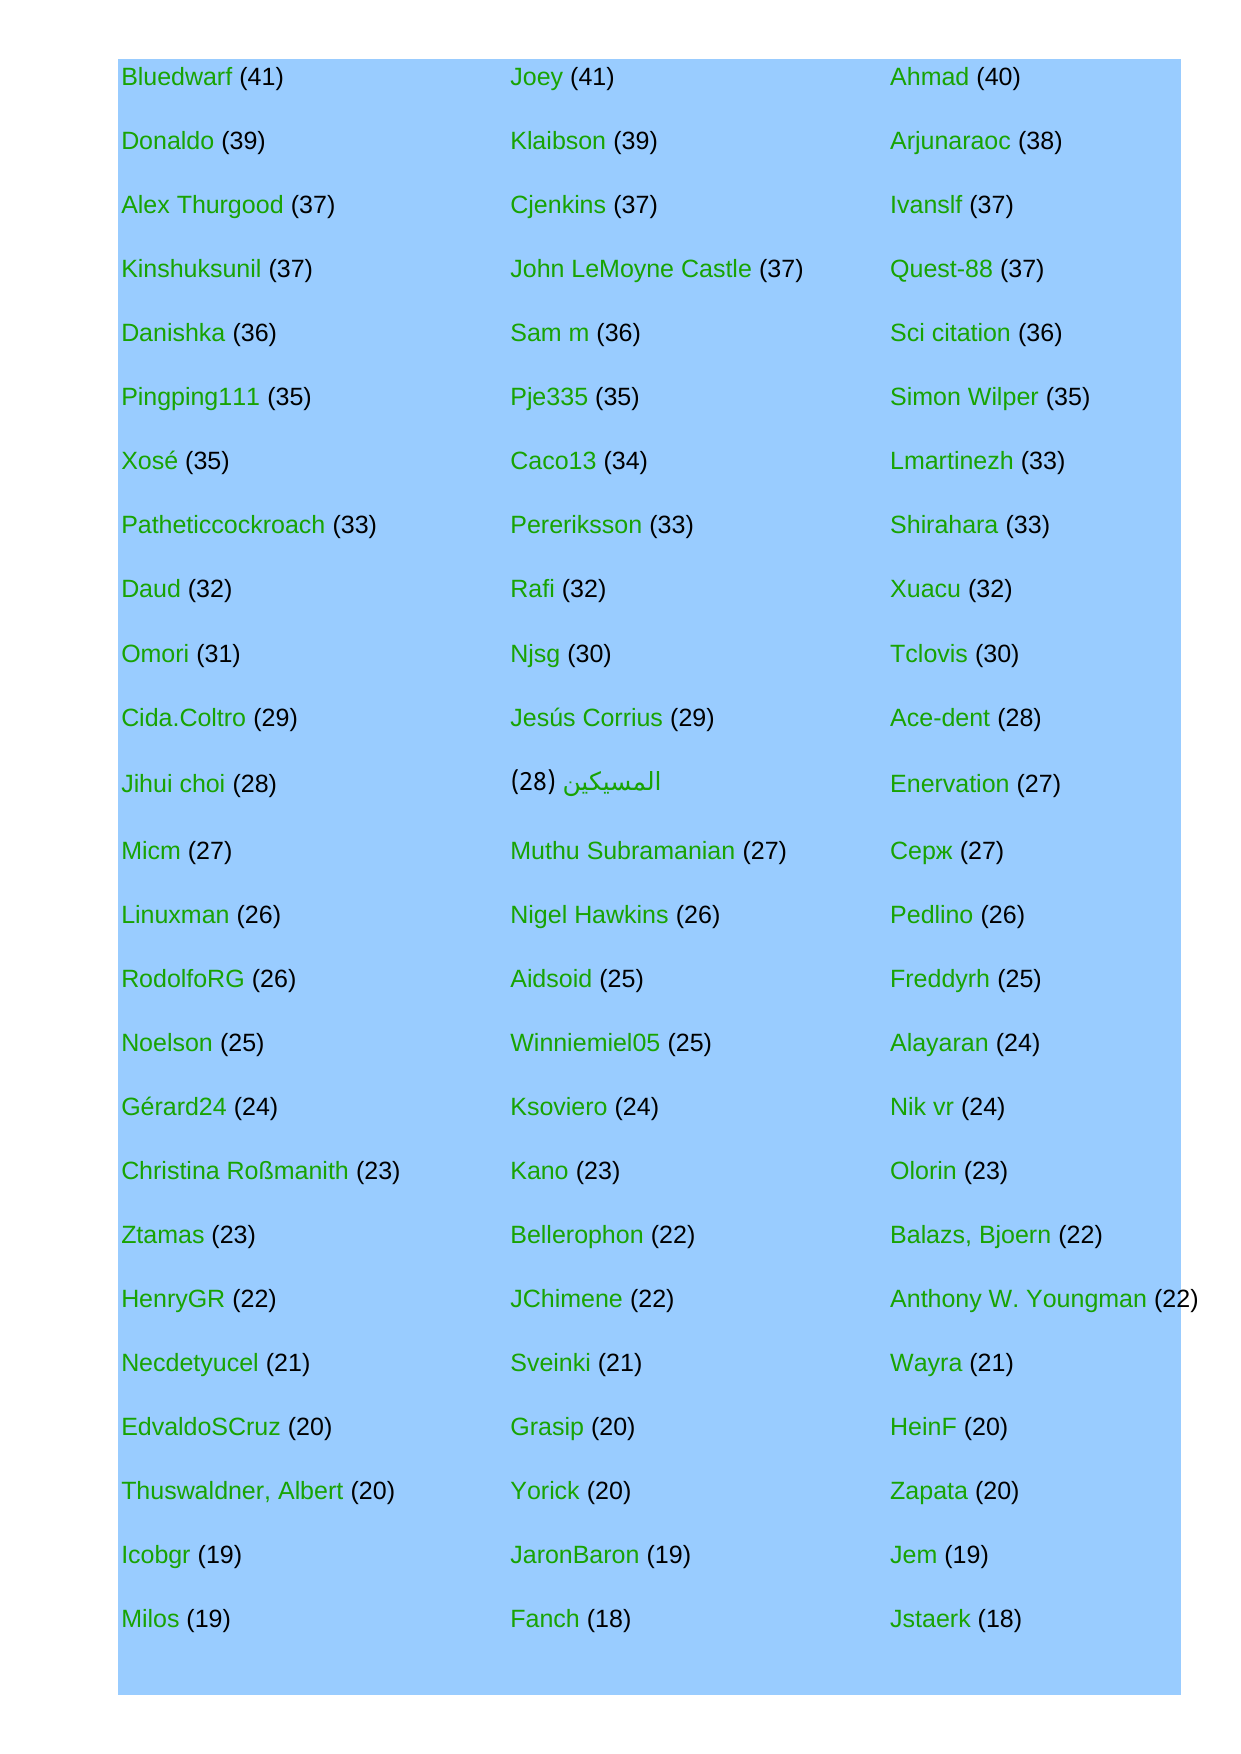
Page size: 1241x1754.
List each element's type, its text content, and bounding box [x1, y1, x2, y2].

table_cell Arjunaraoc (38) [887, 123, 1240, 187]
table_cell Micm (27) [118, 833, 507, 897]
table_cell Jstaerk (18) [887, 1601, 1240, 1666]
table_cell Daud (32) [118, 572, 507, 636]
table_cell Xuacu (32) [887, 572, 1240, 636]
table_cell Balazs, Bjoern (22) [887, 1217, 1240, 1281]
table_cell Gérard24 (24) [118, 1089, 507, 1153]
table_cell Christina Roßmanith (23) [118, 1153, 507, 1217]
table_cell Grasip (20) [507, 1409, 887, 1473]
table_cell Lmartinezh (33) [887, 444, 1240, 507]
table_cell Linuxman (26) [118, 897, 507, 961]
table_cell Aidsoid (25) [507, 961, 887, 1025]
table_cell Bellerophon (22) [507, 1217, 887, 1281]
table_cell Caco13 (34) [507, 444, 887, 507]
table_cell Sveinki (21) [507, 1345, 887, 1409]
table_cell Muthu Subramanian (27) [507, 833, 887, 897]
table_cell Sam m (36) [507, 315, 887, 379]
table_cell Jesús Corrius (29) [507, 700, 887, 764]
table_cell JChimene (22) [507, 1281, 887, 1345]
table_cell Omori (31) [118, 636, 507, 700]
table_cell Jem (19) [887, 1538, 1240, 1601]
table_cell Nik vr (24) [887, 1089, 1240, 1153]
table_cell Necdetyucel (21) [118, 1345, 507, 1409]
table_cell Anthony W. Youngman (22) [887, 1281, 1240, 1345]
table_cell Ztamas (23) [118, 1217, 507, 1281]
table_cell Rafi (32) [507, 572, 887, 636]
table_cell Ksoviero (24) [507, 1089, 887, 1153]
table_cell Pingping111 (35) [118, 379, 507, 443]
table_cell Olorin (23) [887, 1153, 1240, 1217]
table_cell HeinF (20) [887, 1409, 1240, 1473]
table_cell EdvaldoSCruz (20) [118, 1409, 507, 1473]
table_cell Bluedwarf (41) [118, 59, 507, 123]
table_cell RodolfoRG (26) [118, 961, 507, 1025]
table_cell Ivanslf (37) [887, 187, 1240, 251]
table_cell Серж (27) [887, 833, 1240, 897]
table_cell Shirahara (33) [887, 508, 1240, 572]
table_cell Alex Thurgood (37) [118, 187, 507, 251]
table_cell Danishka (36) [118, 315, 507, 379]
table_cell John LeMoyne Castle (37) [507, 251, 887, 315]
table_cell Ace-dent (28) [887, 700, 1240, 764]
table_cell Pje335 (35) [507, 379, 887, 443]
table_cell Ahmad (40) [887, 59, 1240, 123]
table_cell Quest-88 (37) [887, 251, 1240, 315]
table_cell Njsg (30) [507, 636, 887, 700]
table_cell المسيكين (28) [507, 764, 887, 833]
table_cell Kano (23) [507, 1153, 887, 1217]
table_cell Joey (41) [507, 59, 887, 123]
table_cell JaronBaron (19) [507, 1538, 887, 1601]
table_cell Donaldo (39) [118, 123, 507, 187]
table_cell Patheticcockroach (33) [118, 508, 507, 572]
table_cell Simon Wilper (35) [887, 379, 1240, 443]
table_cell Yorick (20) [507, 1473, 887, 1537]
table_cell Xosé (35) [118, 444, 507, 507]
table_cell Fanch (18) [507, 1601, 887, 1666]
table_cell Milos (19) [118, 1601, 507, 1666]
table_cell Jihui choi (28) [118, 764, 507, 833]
table_cell Noelson (25) [118, 1025, 507, 1089]
table_cell Wayra (21) [887, 1345, 1240, 1409]
table_cell Kinshuksunil (37) [118, 251, 507, 315]
table_cell Enervation (27) [887, 764, 1240, 833]
table_cell Cida.Coltro (29) [118, 700, 507, 764]
table_cell Pedlino (26) [887, 897, 1240, 961]
table_cell Nigel Hawkins (26) [507, 897, 887, 961]
table_cell HenryGR (22) [118, 1281, 507, 1345]
table_cell Cjenkins (37) [507, 187, 887, 251]
table_cell Alayaran (24) [887, 1025, 1240, 1089]
table_cell Freddyrh (25) [887, 961, 1240, 1025]
table_cell Klaibson (39) [507, 123, 887, 187]
table_cell Icobgr (19) [118, 1538, 507, 1601]
table_cell Pereriksson (33) [507, 508, 887, 572]
table_cell Thuswaldner, Albert (20) [118, 1473, 507, 1537]
table_cell Sci citation (36) [887, 315, 1240, 379]
table_cell Tclovis (30) [887, 636, 1240, 700]
table_cell Winniemiel05 (25) [507, 1025, 887, 1089]
table_cell Zapata (20) [887, 1473, 1240, 1537]
